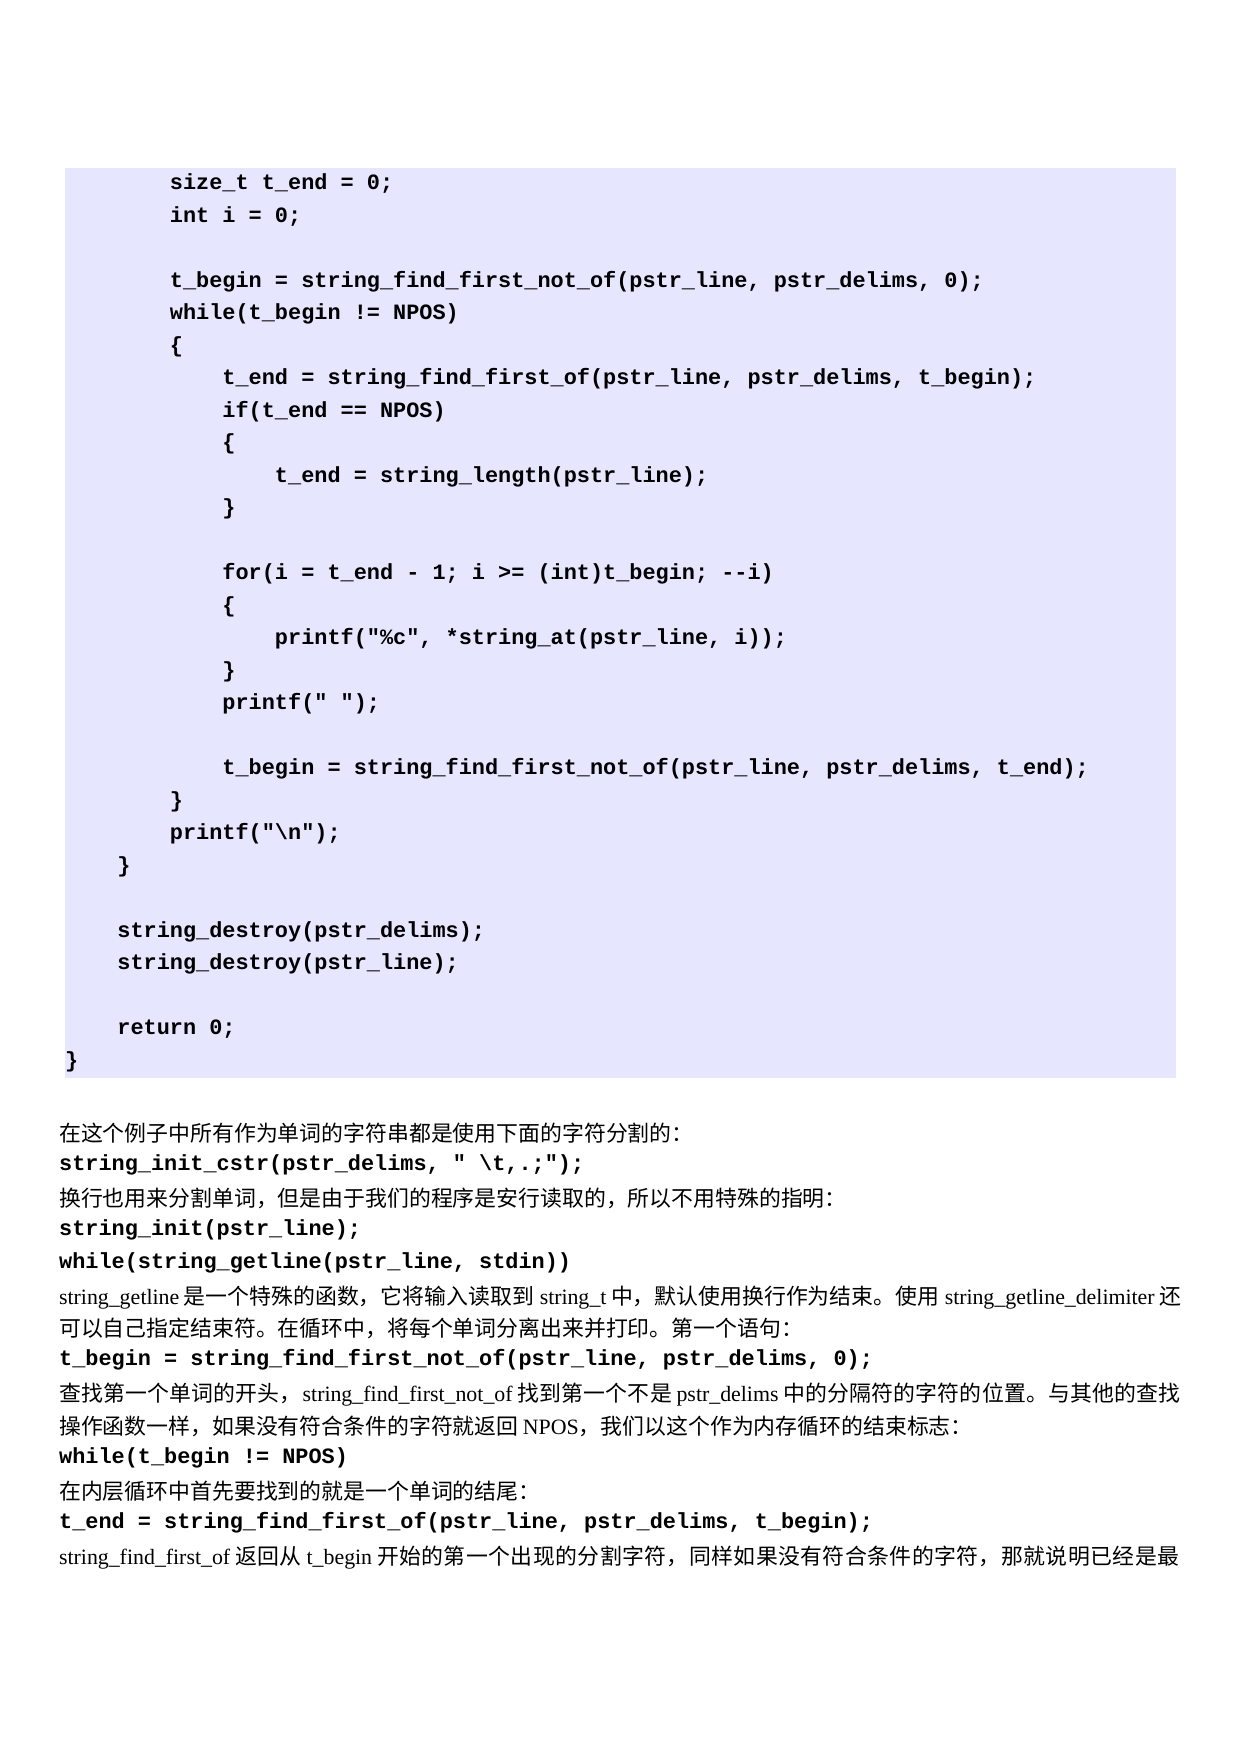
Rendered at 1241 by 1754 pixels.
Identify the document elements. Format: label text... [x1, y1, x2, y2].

text 在这个例子中所有作为单词的字符串都是使用下面的字符分割的： [59, 1116, 1181, 1148]
table_header size_t t_end = 0; int i = 0; t_begin = string_find_first_not_of(pstr_line, pstr_delims, 0); while(t_begin != NPOS) { t_end = string_find_first_of(pstr_line, pstr_delims, t_begin); if(t_end == NPOS) { t_end = string_length(pstr_line); } for(i = t_end - 1; i >= (int)t_begin; --i) { printf("%c", *string_at(pstr_line, i)); } printf(" "); t_begin = string_find_first_not_of(pstr_line, pstr_delims, t_end); } printf("\n"); } string_destroy(pstr_delims); string_destroy(pstr_line); return 0; } [60, 163, 1181, 1083]
text 在内层循环中首先要找到的就是一个单词的结尾： [59, 1473, 1181, 1506]
text 查找第一个单词的开头，string_find_first_not_of找到第一个不是pstr_delims中的分隔符的字符的位置。与其他的查找操作函数一样，如果没有符合条件的字符就返回NPOS，我们以这个作为内存循环的结束标志： [59, 1376, 1181, 1441]
text string_find_first_of返回从t_begin开始的第一个出现的分割字符，同样如果没有符合条件的字符，那就说明已经是最 [59, 1538, 1181, 1571]
text 换行也用来分割单词，但是由于我们的程序是安行读取的，所以不用特殊的指明： [59, 1181, 1181, 1213]
text t_begin = string_find_first_not_of(pstr_line, pstr_delims, 0); [59, 1343, 1181, 1376]
text while(string_getline(pstr_line, stdin)) [59, 1246, 1181, 1278]
text string_getline是一个特殊的函数，它将输入读取到string_t中，默认使用换行作为结束。使用string_getline_delimiter还可以自己指定结束符。在循环中，将每个单词分离出来并打印。第一个语句： [59, 1278, 1181, 1343]
text string_init_cstr(pstr_delims, " \t,.;"); [59, 1148, 1181, 1181]
text string_init(pstr_line); [59, 1213, 1181, 1246]
text while(t_begin != NPOS) [59, 1441, 1181, 1473]
text t_end = string_find_first_of(pstr_line, pstr_delims, t_begin); [59, 1506, 1181, 1538]
